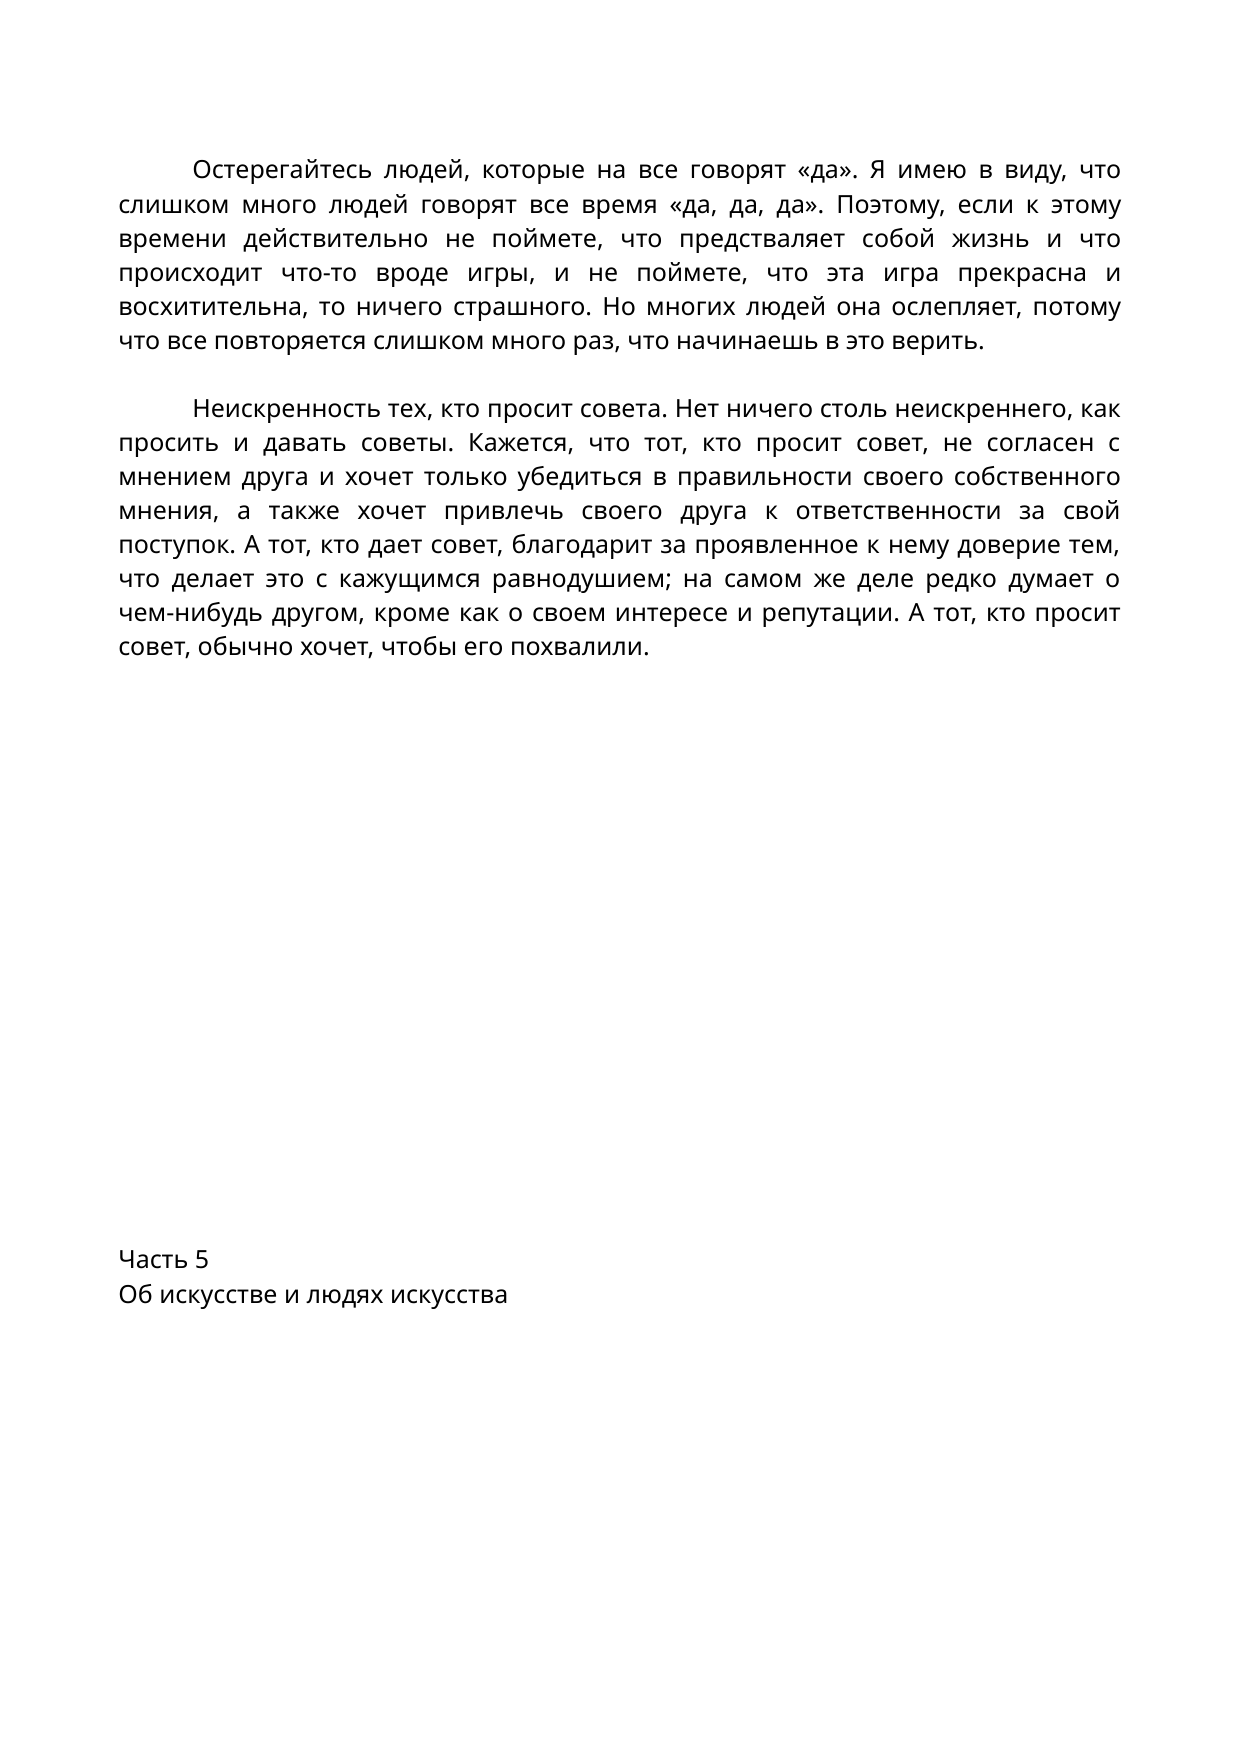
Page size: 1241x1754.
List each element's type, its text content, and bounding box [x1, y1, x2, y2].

text Часть 5 [118, 1242, 1122, 1276]
text Неискренность тех, кто просит совета. Нет ничего столь неискреннего, как просить и давать советы. Кажется, что тот, кто просит совет, не согласен с мнением друга и хочет только убедиться в правильности своего собственного мнения, а также хочет привлечь своего друга к ответственности за свой поступок. А тот, кто дает совет, благодарит за проявленное к нему доверие тем, что делает это с кажущимся равнодушием; на самом же деле редко думает о чем-нибудь другом, кроме как о своем интересе и репутации. А тот, кто просит совет, обычно хочет, чтобы его похвалили. [118, 391, 1122, 663]
text Остерегайтесь людей, которые на все говорят «да». Я имею в виду, что слишком много людей говорят все время «да, да, да». Поэтому, если к этому времени действительно не поймете, что предстваляет собой жизнь и что происходит что-то вроде игры, и не поймете, что эта игра прекрасна и восхитительна, то ничего страшного. Но многих людей она ослепляет, потому что все повторяется слишком много раз, что начинаешь в это верить. [118, 152, 1122, 357]
text Об искусстве и людях искусства [118, 1276, 1122, 1310]
